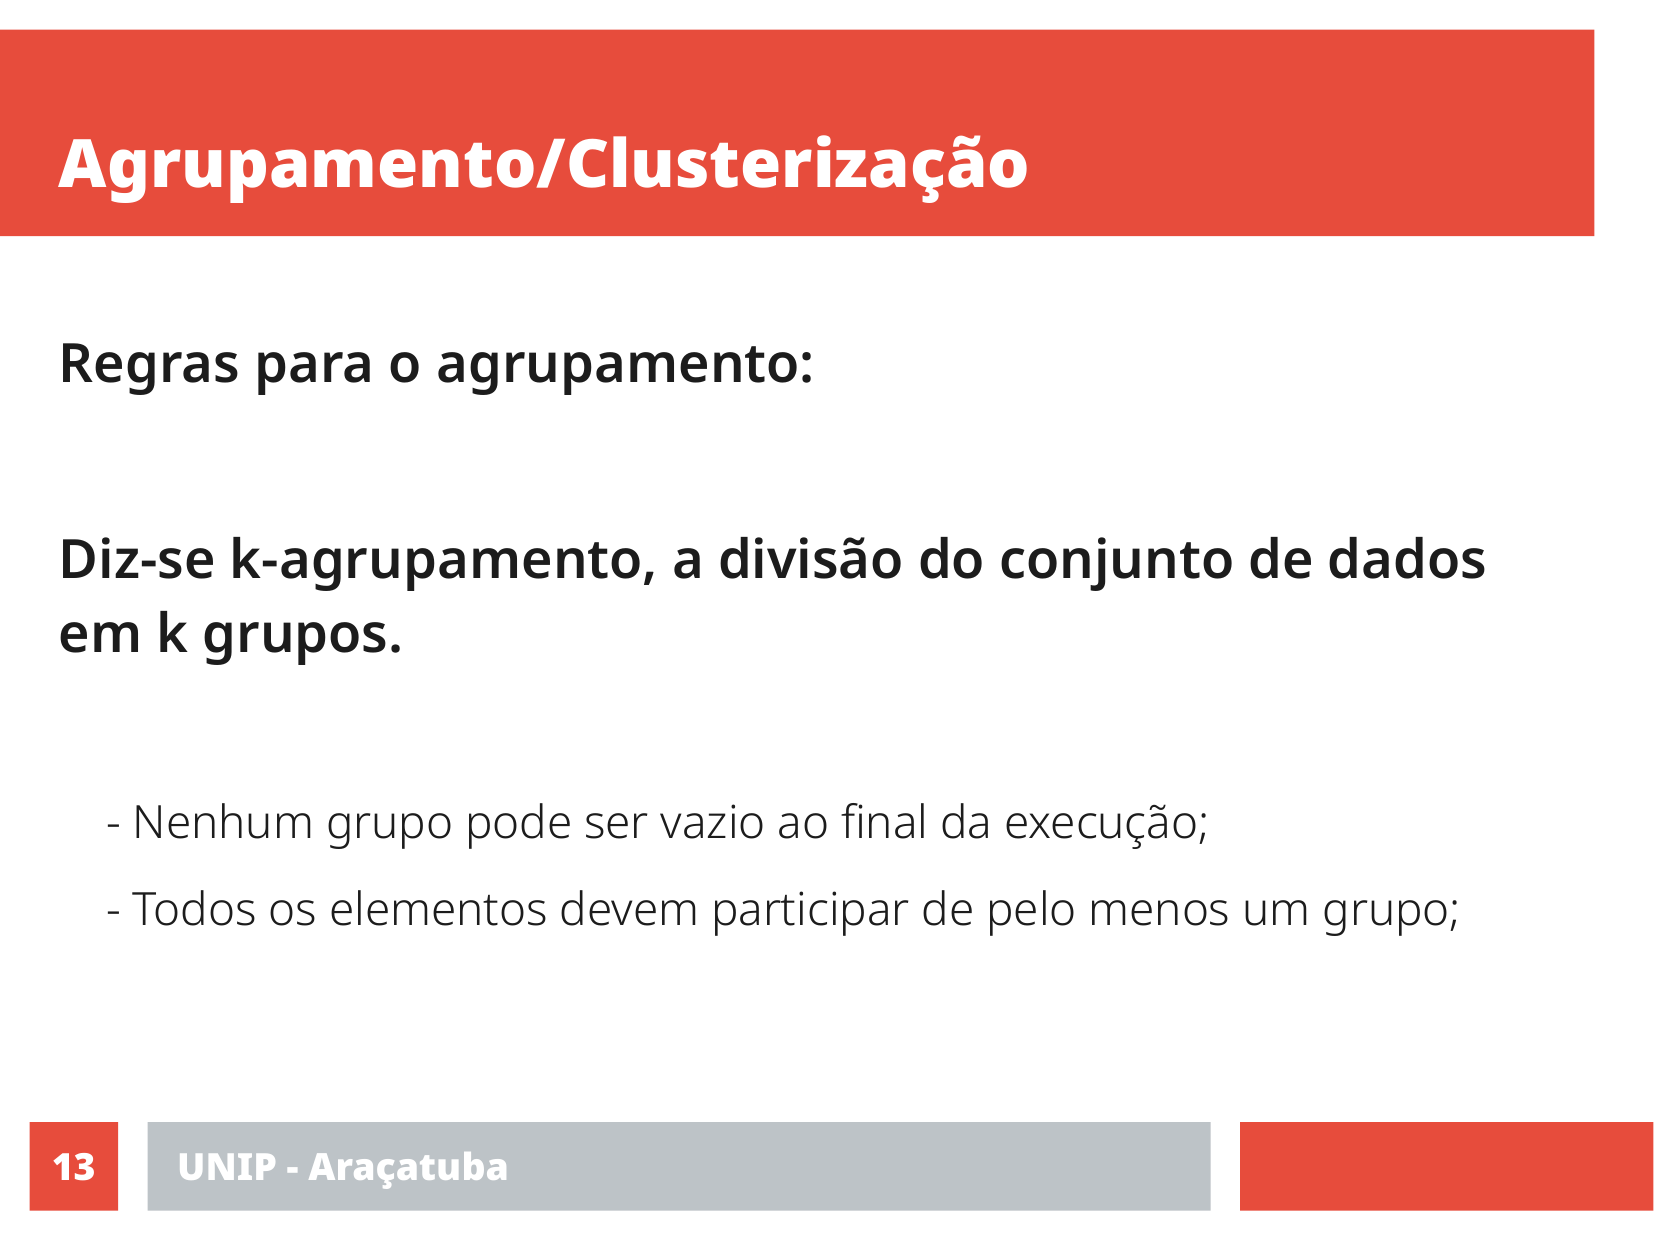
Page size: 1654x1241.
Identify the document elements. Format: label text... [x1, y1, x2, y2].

title Agrupamento/Clusterização [59, 59, 1595, 207]
list Regras para o agrupamento: Diz-se k-agrupamento, a divisão do conjunto de dados em k grupos. - Nenhum grupo pode ser vazio ao final da execução; - Todos os elementos devem participar de pelo menos um grupo; [59, 324, 1565, 1093]
